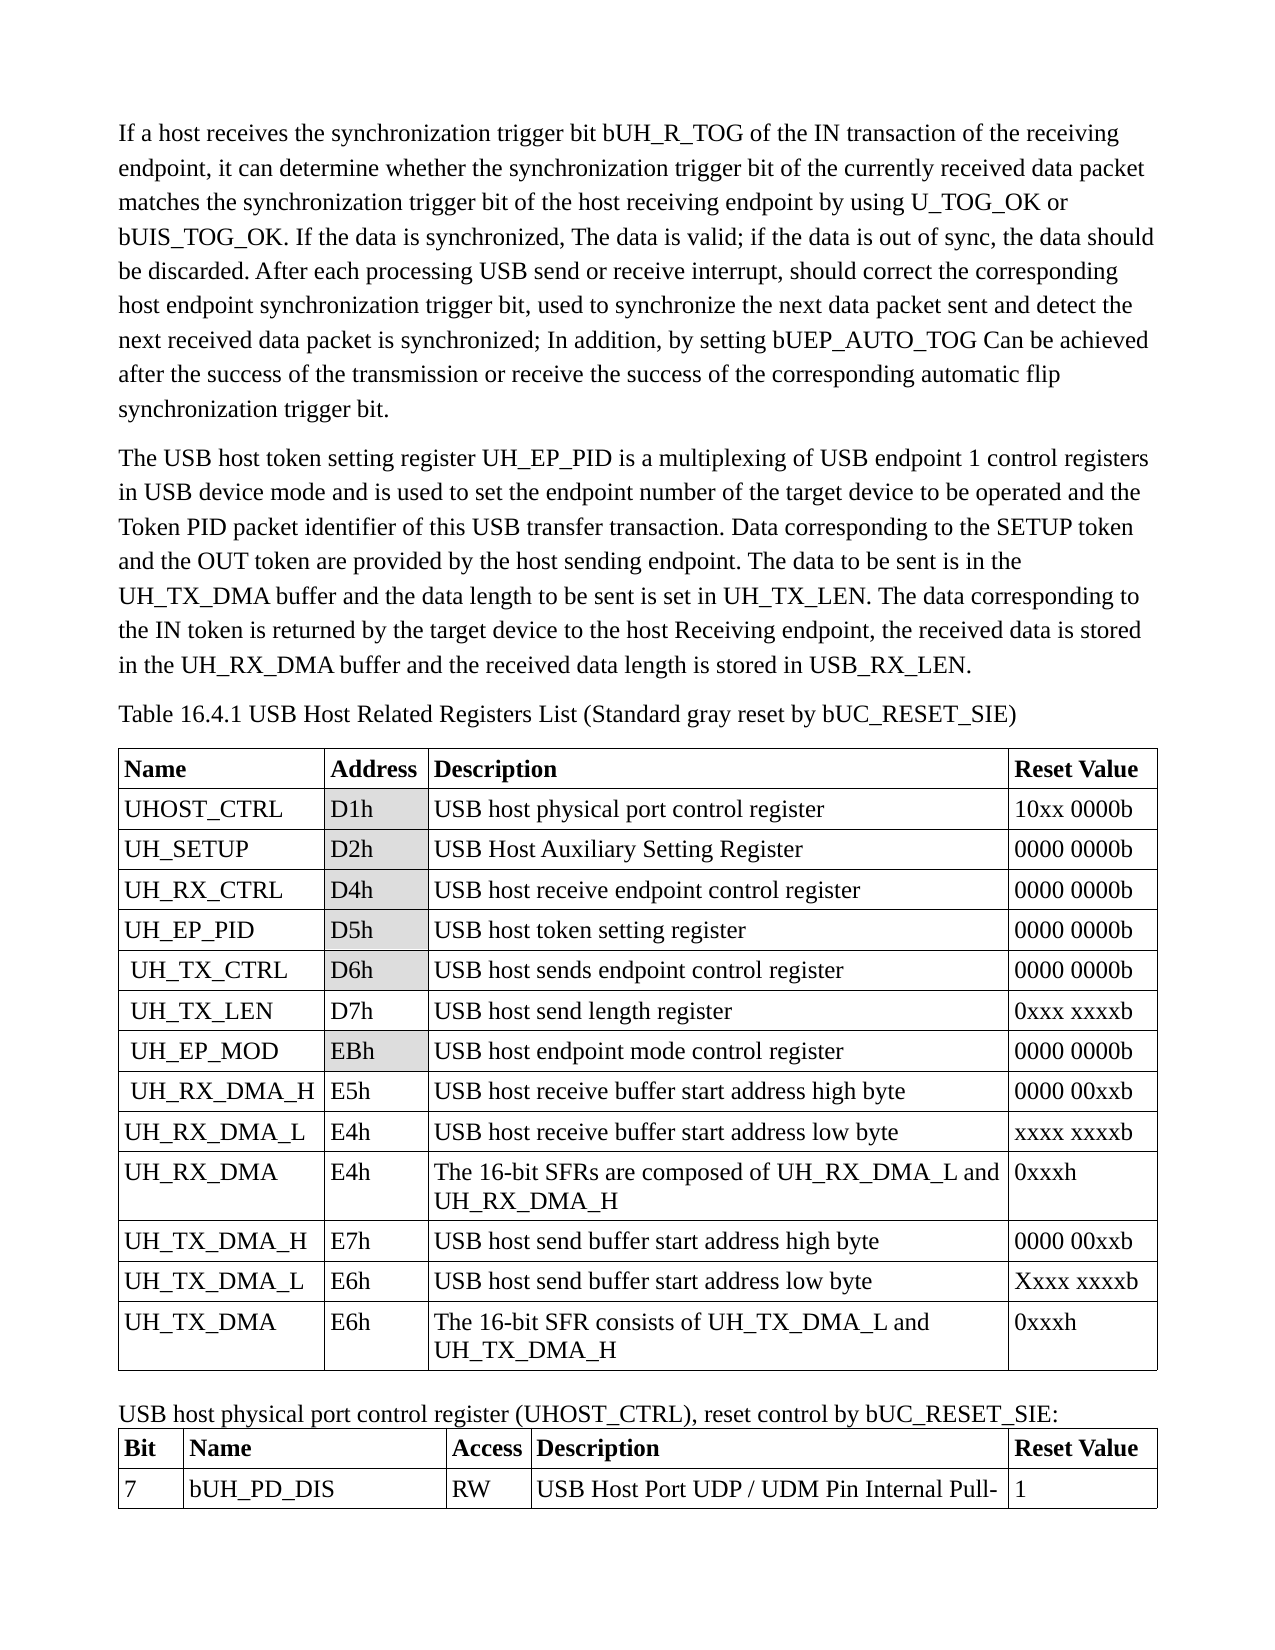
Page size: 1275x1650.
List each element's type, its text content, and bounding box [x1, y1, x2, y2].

table_cell The 16-bit SFRs are composed of UH_RX_DMA_L and UH_RX_DMA_H [429, 1152, 1008, 1220]
table_cell E4h [325, 1112, 428, 1151]
text USB host physical port control register (UHOST_CTRL), reset control by bUC_RESET_SIE: [118, 1399, 1157, 1427]
table_cell D4h [325, 870, 428, 909]
text If a host receives the synchronization trigger bit bUH_R_TOG of the IN transaction of the receiving endpoint, it can determine whether the synchronization trigger bit of the currently received data packet matches the synchronization trigger bit of the host receiving endpoint by using U_TOG_OK or bUIS_TOG_OK. If the data is synchronized, The data is valid; if the data is out of sync, the data should be discarded. After each processing USB send or receive interrupt, should correct the corresponding host endpoint synchronization trigger bit, used to synchronize the next data packet sent and detect the next received data packet is synchronized; In addition, by setting bUEP_AUTO_TOG Can be achieved after the success of the transmission or receive the success of the corresponding automatic flip synchronization trigger bit. [118, 118, 1157, 423]
table_cell UH_TX_DMA [119, 1302, 324, 1370]
table_cell 0000 0000b [1009, 830, 1157, 869]
table_header Name [119, 749, 324, 788]
table_cell USB host endpoint mode control register [429, 1031, 1008, 1071]
table_cell USB host physical port control register [429, 789, 1008, 829]
table_cell 0000 0000b [1009, 870, 1157, 909]
table_header Description [532, 1429, 1008, 1468]
table_cell USB host send length register [429, 991, 1008, 1030]
table_cell E6h [325, 1302, 428, 1370]
table_cell E5h [325, 1072, 428, 1111]
text Table 16.4.1 USB Host Related Registers List (Standard gray reset by bUC_RESET_SIE) [118, 699, 1157, 728]
table_cell UH_TX_DMA_H [119, 1221, 324, 1261]
table_cell xxxx xxxxb [1009, 1112, 1157, 1151]
table_cell UH_RX_DMA_L [119, 1112, 324, 1151]
table_cell USB host send buffer start address low byte [429, 1262, 1008, 1301]
table_header Bit [119, 1429, 183, 1468]
table_cell 0xxx xxxxb [1009, 991, 1157, 1030]
table_cell 1 [1009, 1469, 1157, 1508]
table_cell 0000 0000b [1009, 951, 1157, 990]
table_cell D1h [325, 789, 428, 829]
table_cell 0000 0000b [1009, 910, 1157, 949]
table_header Address [325, 749, 428, 788]
table_cell 0xxxh [1009, 1152, 1157, 1220]
table_cell UH_TX_LEN [119, 991, 324, 1030]
table_header Access [447, 1429, 531, 1468]
table_cell UH_RX_CTRL [119, 870, 324, 909]
table_cell USB host sends endpoint control register [429, 951, 1008, 990]
table_cell UH_RX_DMA_H [119, 1072, 324, 1111]
table_cell USB Host Port UDP / UDM Pin Internal Pull- [532, 1469, 1008, 1508]
table_cell UH_EP_PID [119, 910, 324, 949]
table_cell UHOST_CTRL [119, 789, 324, 829]
table_cell 0000 00xxb [1009, 1072, 1157, 1111]
text The USB host token setting register UH_EP_PID is a multiplexing of USB endpoint 1 control registers in USB device mode and is used to set the endpoint number of the target device to be operated and the Token PID packet identifier of this USB transfer transaction. Data corresponding to the SETUP token and the OUT token are provided by the host sending endpoint. The data to be sent is in the UH_TX_DMA buffer and the data length to be sent is set in UH_TX_LEN. The data corresponding to the IN token is returned by the target device to the host Receiving endpoint, the received data is stored in the UH_RX_DMA buffer and the received data length is stored in USB_RX_LEN. [118, 443, 1157, 679]
table_header Name [184, 1429, 446, 1468]
table_cell 0000 00xxb [1009, 1221, 1157, 1261]
table_cell D7h [325, 991, 428, 1030]
table_cell EBh [325, 1031, 428, 1071]
table_cell E4h [325, 1152, 428, 1220]
table_cell Xxxx xxxxb [1009, 1262, 1157, 1301]
table_cell D6h [325, 951, 428, 990]
table_cell E6h [325, 1262, 428, 1301]
table_header Reset Value [1009, 749, 1157, 788]
table_cell UH_TX_DMA_L [119, 1262, 324, 1301]
table_cell bUH_PD_DIS [184, 1469, 446, 1508]
table_header Description [429, 749, 1008, 788]
table_cell USB host token setting register [429, 910, 1008, 949]
table_cell 0xxxh [1009, 1302, 1157, 1370]
table_cell D5h [325, 910, 428, 949]
table_cell UH_SETUP [119, 830, 324, 869]
table_cell RW [447, 1469, 531, 1508]
table_cell E7h [325, 1221, 428, 1261]
table_cell USB host receive buffer start address low byte [429, 1112, 1008, 1151]
table_cell USB host receive buffer start address high byte [429, 1072, 1008, 1111]
table_cell 0000 0000b [1009, 1031, 1157, 1071]
table_cell 7 [119, 1469, 183, 1508]
table_header Reset Value [1009, 1429, 1157, 1468]
table_cell UH_TX_CTRL [119, 951, 324, 990]
table_cell 10xx 0000b [1009, 789, 1157, 829]
table_cell UH_EP_MOD [119, 1031, 324, 1071]
table_cell The 16-bit SFR consists of UH_TX_DMA_L and UH_TX_DMA_H [429, 1302, 1008, 1370]
table_cell D2h [325, 830, 428, 869]
table_cell USB Host Auxiliary Setting Register [429, 830, 1008, 869]
table_cell USB host send buffer start address high byte [429, 1221, 1008, 1261]
table_cell USB host receive endpoint control register [429, 870, 1008, 909]
table_cell UH_RX_DMA [119, 1152, 324, 1220]
